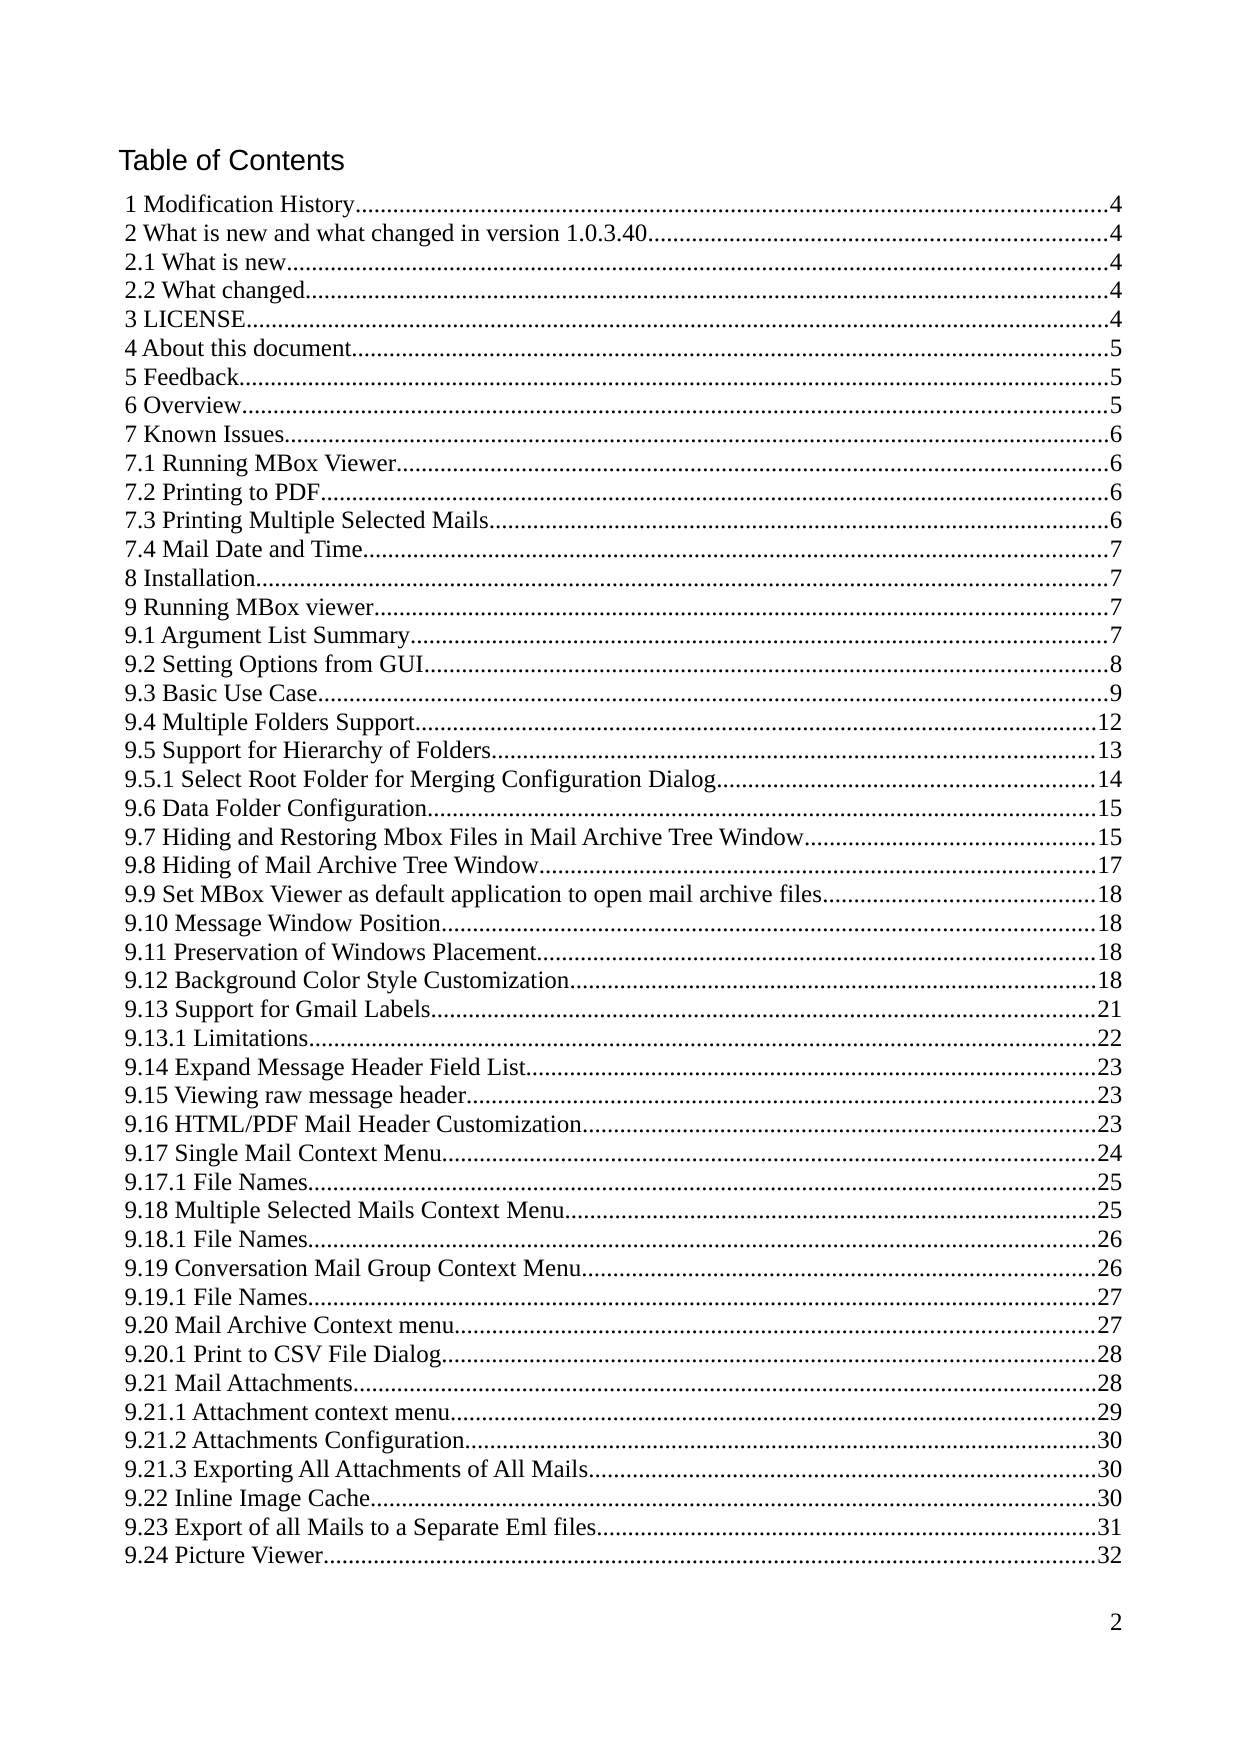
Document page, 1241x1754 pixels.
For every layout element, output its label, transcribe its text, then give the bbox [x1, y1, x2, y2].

text 6 Overview 5 [118, 390, 1122, 419]
text 9.22 Inline Image Cache 30 [118, 1483, 1122, 1512]
text 9.17.1 File Names 25 [118, 1167, 1122, 1195]
text 9.7 Hiding and Restoring Mbox Files in Mail Archive Tree Window 15 [118, 822, 1122, 850]
text 9.2 Setting Options from GUI 8 [118, 649, 1122, 678]
text 9.23 Export of all Mails to a Separate Eml files 31 [118, 1512, 1122, 1540]
text 9.18 Multiple Selected Mails Context Menu 25 [118, 1195, 1122, 1224]
text 3 LICENSE 4 [118, 304, 1122, 333]
text 9.20.1 Print to CSV File Dialog 28 [118, 1339, 1122, 1368]
text 9.18.1 File Names 26 [118, 1224, 1122, 1253]
text 9.21.3 Exporting All Attachments of All Mails 30 [118, 1454, 1122, 1483]
text 9.3 Basic Use Case 9 [118, 678, 1122, 707]
text 9.19.1 File Names 27 [118, 1282, 1122, 1310]
text 9.17 Single Mail Context Menu 24 [118, 1138, 1122, 1167]
text 9.13.1 Limitations 22 [118, 1023, 1122, 1052]
text 9.10 Message Window Position 18 [118, 908, 1122, 937]
text 9.21.1 Attachment context menu 29 [118, 1397, 1122, 1425]
text 9.5 Support for Hierarchy of Folders 13 [118, 735, 1122, 764]
text 9.24 Picture Viewer 32 [118, 1540, 1122, 1569]
text 7.3 Printing Multiple Selected Mails 6 [118, 505, 1122, 534]
text 9.11 Preservation of Windows Placement 18 [118, 937, 1122, 965]
text 9.19 Conversation Mail Group Context Menu 26 [118, 1253, 1122, 1282]
text 9.12 Background Color Style Customization 18 [118, 965, 1122, 994]
text 7.4 Mail Date and Time 7 [118, 534, 1122, 563]
text 9.4 Multiple Folders Support 12 [118, 707, 1122, 735]
text 9.6 Data Folder Configuration 15 [118, 793, 1122, 822]
text 9.14 Expand Message Header Field List 23 [118, 1052, 1122, 1080]
text 8 Installation 7 [118, 563, 1122, 592]
text 9.15 Viewing raw message header 23 [118, 1080, 1122, 1109]
text 4 About this document 5 [118, 333, 1122, 362]
text 1 Modification History 4 [118, 189, 1122, 218]
text 9.13 Support for Gmail Labels 21 [118, 994, 1122, 1023]
text 9.21.2 Attachments Configuration 30 [118, 1425, 1122, 1454]
text 9.9 Set MBox Viewer as default application to open mail archive files 18 [118, 879, 1122, 908]
text 9 Running MBox viewer 7 [118, 592, 1122, 620]
text 7 Known Issues 6 [118, 419, 1122, 448]
text 9.16 HTML/PDF Mail Header Customization 23 [118, 1109, 1122, 1138]
text 9.21 Mail Attachments 28 [118, 1368, 1122, 1397]
text 2 What is new and what changed in version 1.0.3.40 4 [118, 218, 1122, 247]
text 7.1 Running MBox Viewer 6 [118, 448, 1122, 477]
text 9.1 Argument List Summary 7 [118, 620, 1122, 649]
text 5 Feedback 5 [118, 362, 1122, 390]
text 7.2 Printing to PDF 6 [118, 477, 1122, 505]
text 9.5.1 Select Root Folder for Merging Configuration Dialog 14 [118, 764, 1122, 793]
text 2.1 What is new 4 [118, 247, 1122, 275]
subtitle Table of Contents [118, 143, 1122, 177]
text 9.20 Mail Archive Context menu 27 [118, 1310, 1122, 1339]
text 2.2 What changed 4 [118, 275, 1122, 304]
text 9.8 Hiding of Mail Archive Tree Window 17 [118, 850, 1122, 879]
